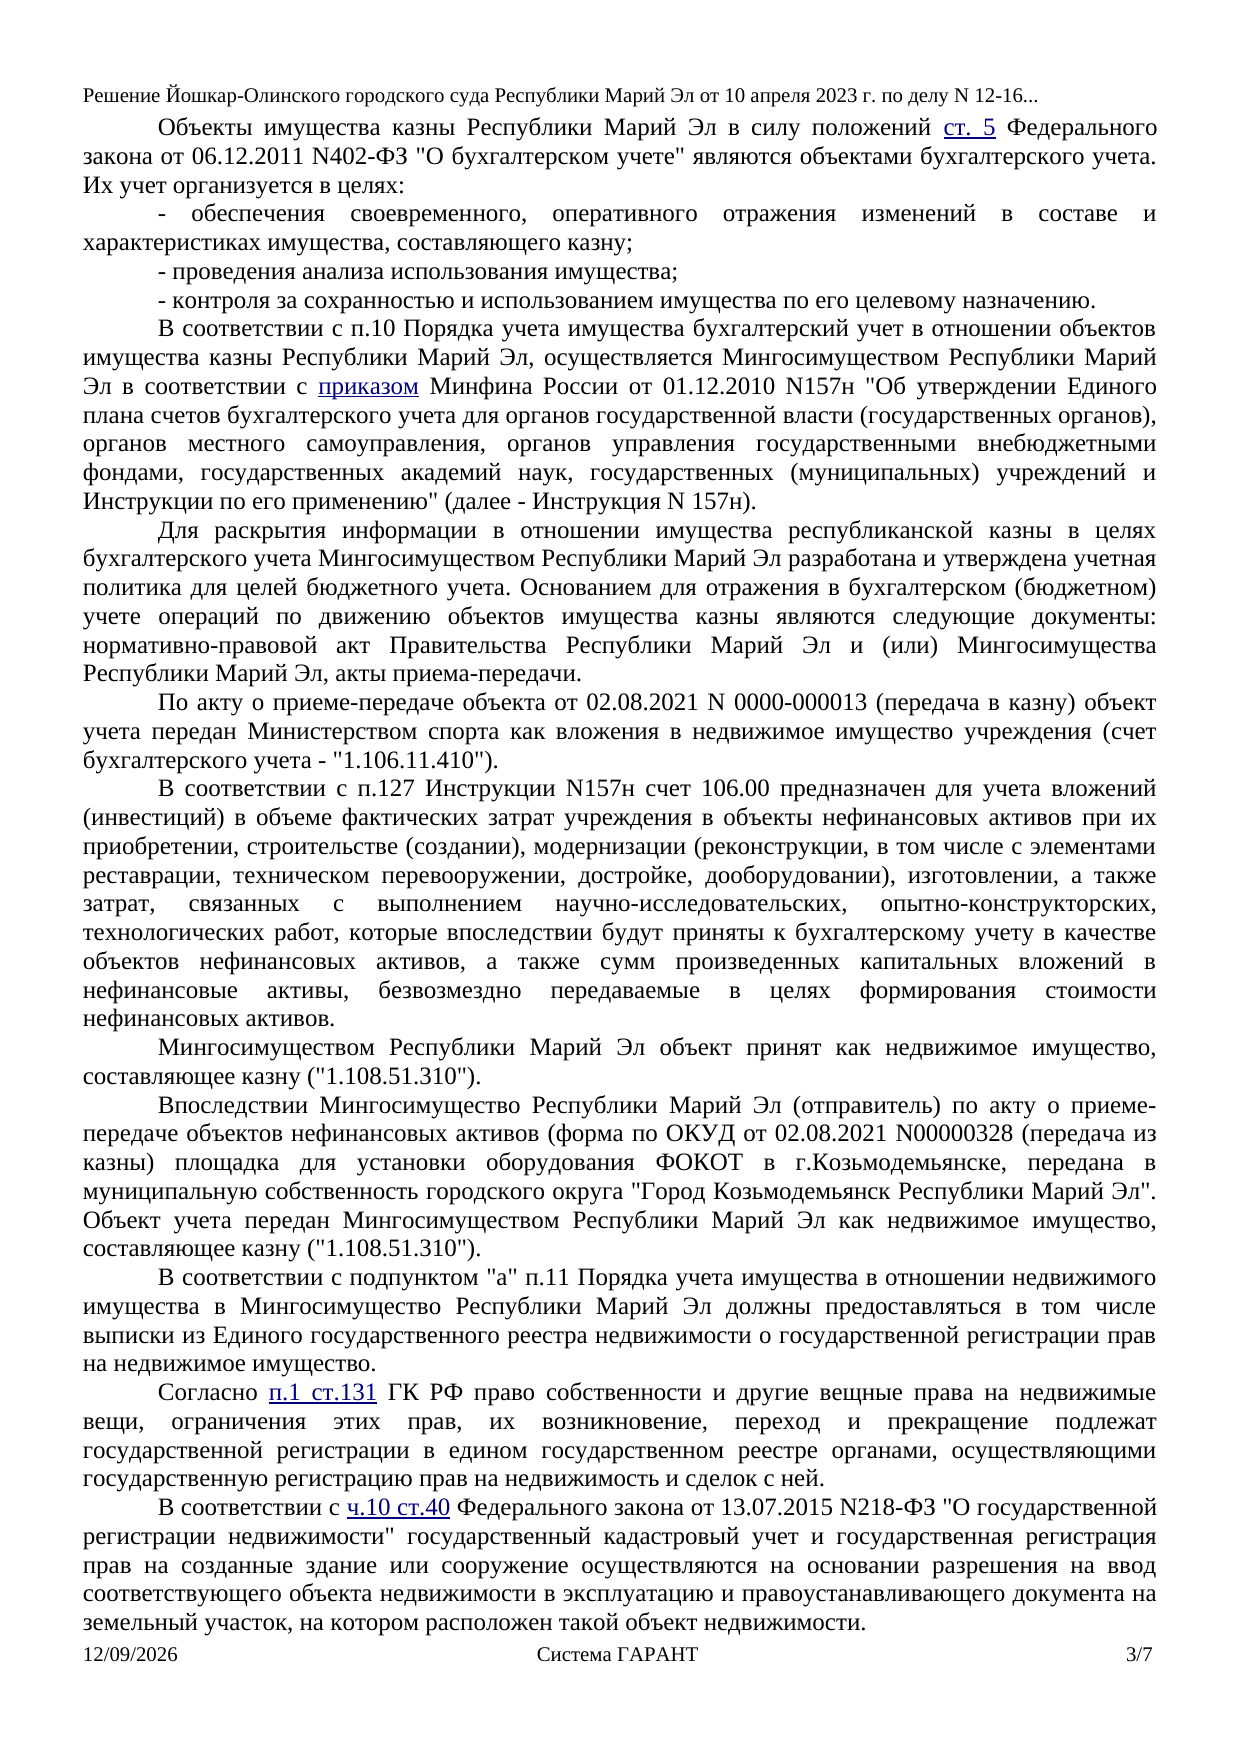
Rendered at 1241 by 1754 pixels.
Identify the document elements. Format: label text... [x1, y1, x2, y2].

text В соответствии с п.10 Порядка учета имущества бухгалтерский учет в отношении объектов имущества казны Республики Марий Эл, осуществляется Мингосимуществом Республики Марий Эл в соответствии с приказом Минфина России от 01.12.2010 N157н "Об утверждении Единого плана счетов бухгалтерского учета для органов государственной власти (государственных органов), органов местного самоуправления, органов управления государственными внебюджетными фондами, государственных академий наук, государственных (муниципальных) учреждений и Инструкции по его применению" (далее - Инструкция N 157н). [83, 313, 1157, 515]
text - проведения анализа использования имущества; [83, 256, 1157, 285]
text Впоследствии Мингосимущество Республики Марий Эл (отправитель) по акту о приеме-передаче объектов нефинансовых активов (форма по ОКУД от 02.08.2021 N00000328 (передача из казны) площадка для установки оборудования ФОКОТ в г.Козьмодемьянске, передана в муниципальную собственность городского округа "Город Козьмодемьянск Республики Марий Эл". Объект учета передан Мингосимуществом Республики Марий Эл как недвижимое имущество, составляющее казну ("1.108.51.310"). [83, 1090, 1157, 1262]
text - контроля за сохранностью и использованием имущества по его целевому назначению. [83, 285, 1157, 313]
text Объекты имущества казны Республики Марий Эл в силу положений ст. 5 Федерального закона от 06.12.2011 N402-ФЗ "О бухгалтерском учете" являются объектами бухгалтерского учета. Их учет организуется в целях: [83, 112, 1157, 198]
text - обеспечения своевременного, оперативного отражения изменений в составе и характеристиках имущества, составляющего казну; [83, 198, 1157, 256]
text Согласно п.1 ст.131 ГК РФ право собственности и другие вещные права на недвижимые вещи, ограничения этих прав, их возникновение, переход и прекращение подлежат государственной регистрации в едином государственном реестре органами, осуществляющими государственную регистрацию прав на недвижимость и сделок с ней. [83, 1377, 1157, 1492]
text В соответствии с ч.10 ст.40 Федерального закона от 13.07.2015 N218-ФЗ "О государственной регистрации недвижимости" государственный кадастровый учет и государственная регистрация прав на созданные здание или сооружение осуществляются на основании разрешения на ввод соответствующего объекта недвижимости в эксплуатацию и правоустанавливающего документа на земельный участок, на котором расположен такой объект недвижимости. [83, 1492, 1157, 1636]
text Мингосимуществом Республики Марий Эл объект принят как недвижимое имущество, составляющее казну ("1.108.51.310"). [83, 1032, 1157, 1090]
text Для раскрытия информации в отношении имущества республиканской казны в целях бухгалтерского учета Мингосимуществом Республики Марий Эл разработана и утверждена учетная политика для целей бюджетного учета. Основанием для отражения в бухгалтерском (бюджетном) учете операций по движению объектов имущества казны являются следующие документы: нормативно-правовой акт Правительства Республики Марий Эл и (или) Мингосимущества Республики Марий Эл, акты приема-передачи. [83, 515, 1157, 687]
text В соответствии с п.127 Инструкции N157н счет 106.00 предназначен для учета вложений (инвестиций) в объеме фактических затрат учреждения в объекты нефинансовых активов при их приобретении, строительстве (создании), модернизации (реконструкции, в том числе с элементами реставрации, техническом перевооружении, достройке, дооборудовании), изготовлении, а также затрат, связанных с выполнением научно-исследовательских, опытно-конструкторских, технологических работ, которые впоследствии будут приняты к бухгалтерскому учету в качестве объектов нефинансовых активов, а также сумм произведенных капитальных вложений в нефинансовые активы, безвозмездно передаваемые в целях формирования стоимости нефинансовых активов. [83, 773, 1157, 1032]
text В соответствии с подпунктом "а" п.11 Порядка учета имущества в отношении недвижимого имущества в Мингосимущество Республики Марий Эл должны предоставляться в том числе выписки из Единого государственного реестра недвижимости о государственной регистрации прав на недвижимое имущество. [83, 1262, 1157, 1377]
text По акту о приеме-передаче объекта от 02.08.2021 N 0000-000013 (передача в казну) объект учета передан Министерством спорта как вложения в недвижимое имущество учреждения (счет бухгалтерского учета - "1.106.11.410"). [83, 687, 1157, 773]
